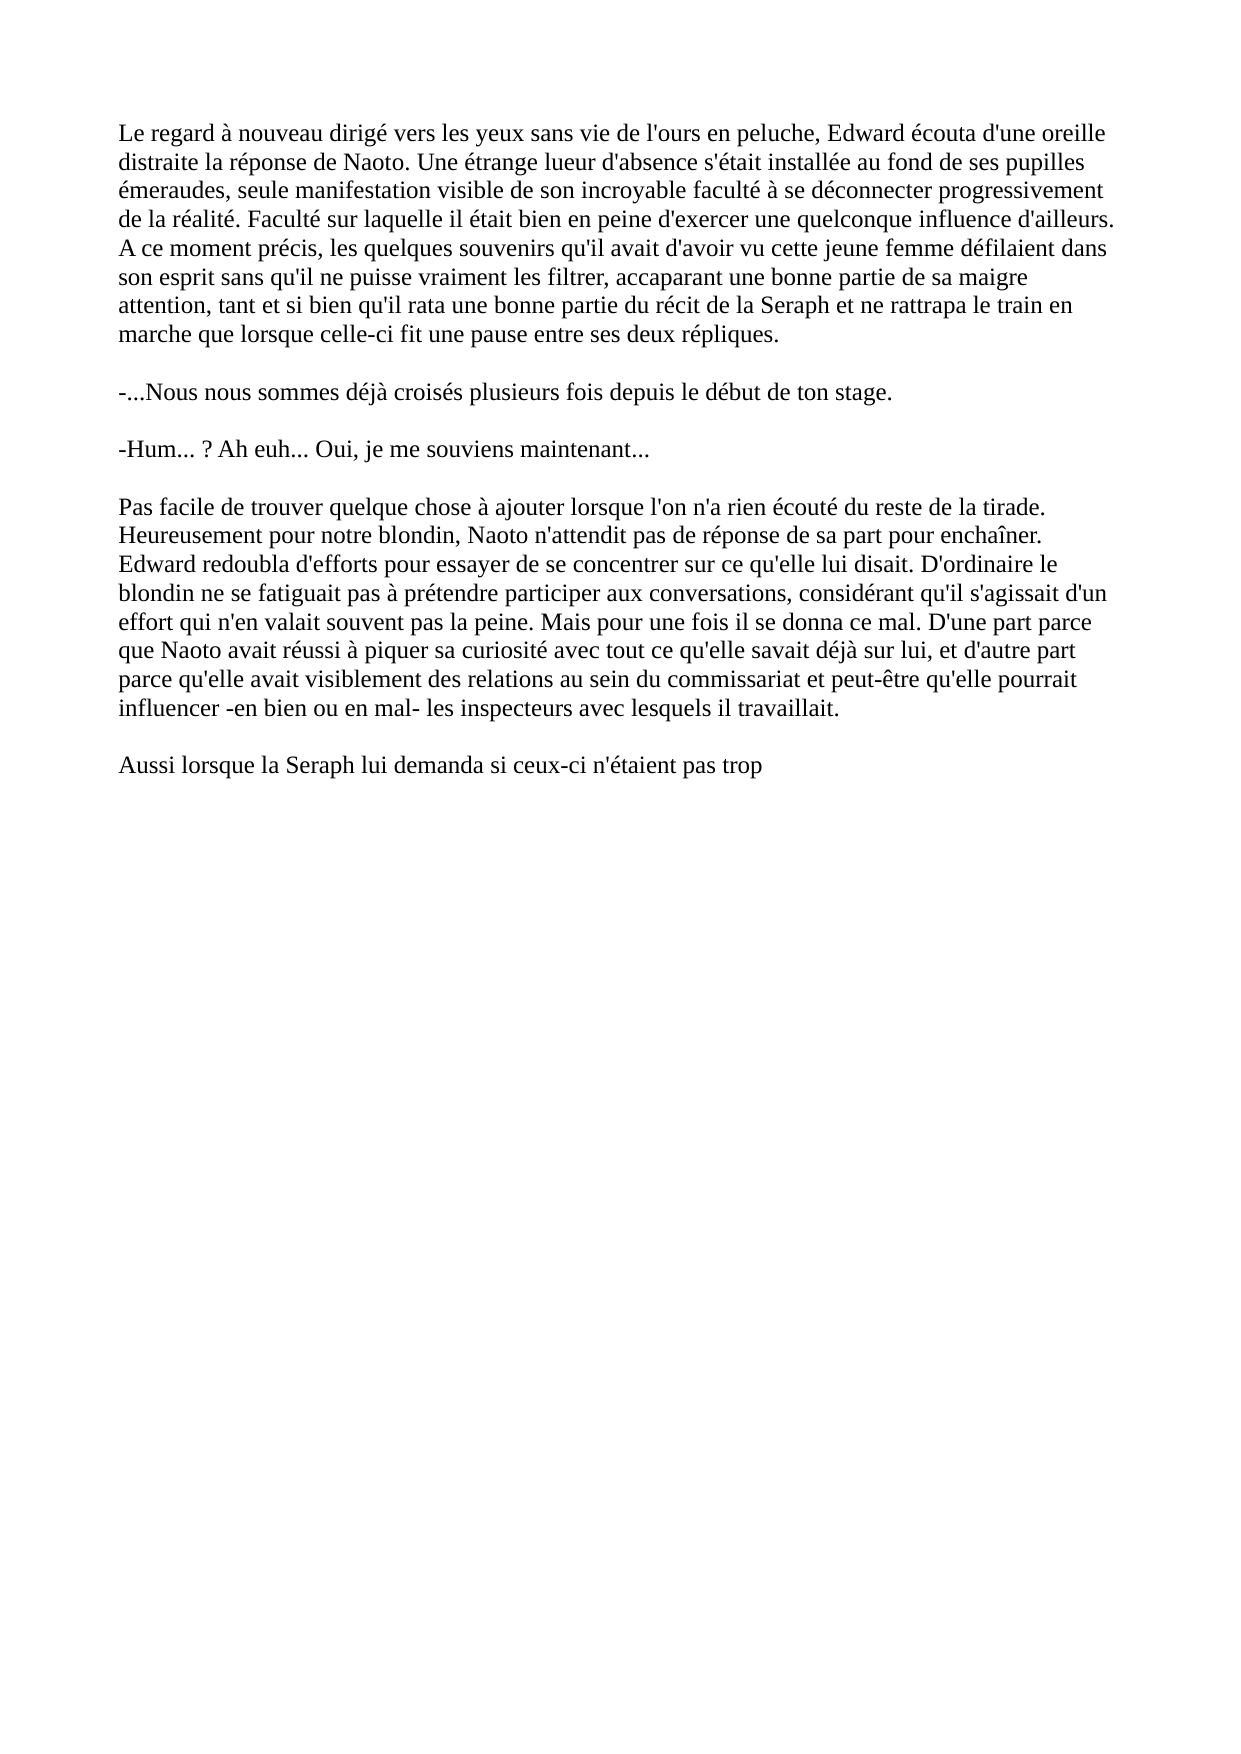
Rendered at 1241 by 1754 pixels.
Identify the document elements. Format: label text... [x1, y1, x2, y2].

text -Hum... ? Ah euh... Oui, je me souviens maintenant... [118, 434, 1122, 463]
text -...Nous nous sommes déjà croisés plusieurs fois depuis le début de ton stage. [118, 377, 1122, 406]
text Aussi lorsque la Seraph lui demanda si ceux-ci n'étaient pas trop [118, 751, 1122, 779]
text Le regard à nouveau dirigé vers les yeux sans vie de l'ours en peluche, Edward écouta d'une oreille distraite la réponse de Naoto. Une étrange lueur d'absence s'était installée au fond de ses pupilles émeraudes, seule manifestation visible de son incroyable faculté à se déconnecter progressivement de la réalité. Faculté sur laquelle il était bien en peine d'exercer une quelconque influence d'ailleurs. A ce moment précis, les quelques souvenirs qu'il avait d'avoir vu cette jeune femme défilaient dans son esprit sans qu'il ne puisse vraiment les filtrer, accaparant une bonne partie de sa maigre attention, tant et si bien qu'il rata une bonne partie du récit de la Seraph et ne rattrapa le train en marche que lorsque celle-ci fit une pause entre ses deux répliques. [118, 118, 1122, 348]
text Pas facile de trouver quelque chose à ajouter lorsque l'on n'a rien écouté du reste de la tirade. Heureusement pour notre blondin, Naoto n'attendit pas de réponse de sa part pour enchaîner. Edward redoubla d'efforts pour essayer de se concentrer sur ce qu'elle lui disait. D'ordinaire le blondin ne se fatiguait pas à prétendre participer aux conversations, considérant qu'il s'agissait d'un effort qui n'en valait souvent pas la peine. Mais pour une fois il se donna ce mal. D'une part parce que Naoto avait réussi à piquer sa curiosité avec tout ce qu'elle savait déjà sur lui, et d'autre part parce qu'elle avait visiblement des relations au sein du commissariat et peut-être qu'elle pourrait influencer -en bien ou en mal- les inspecteurs avec lesquels il travaillait. [118, 492, 1122, 722]
